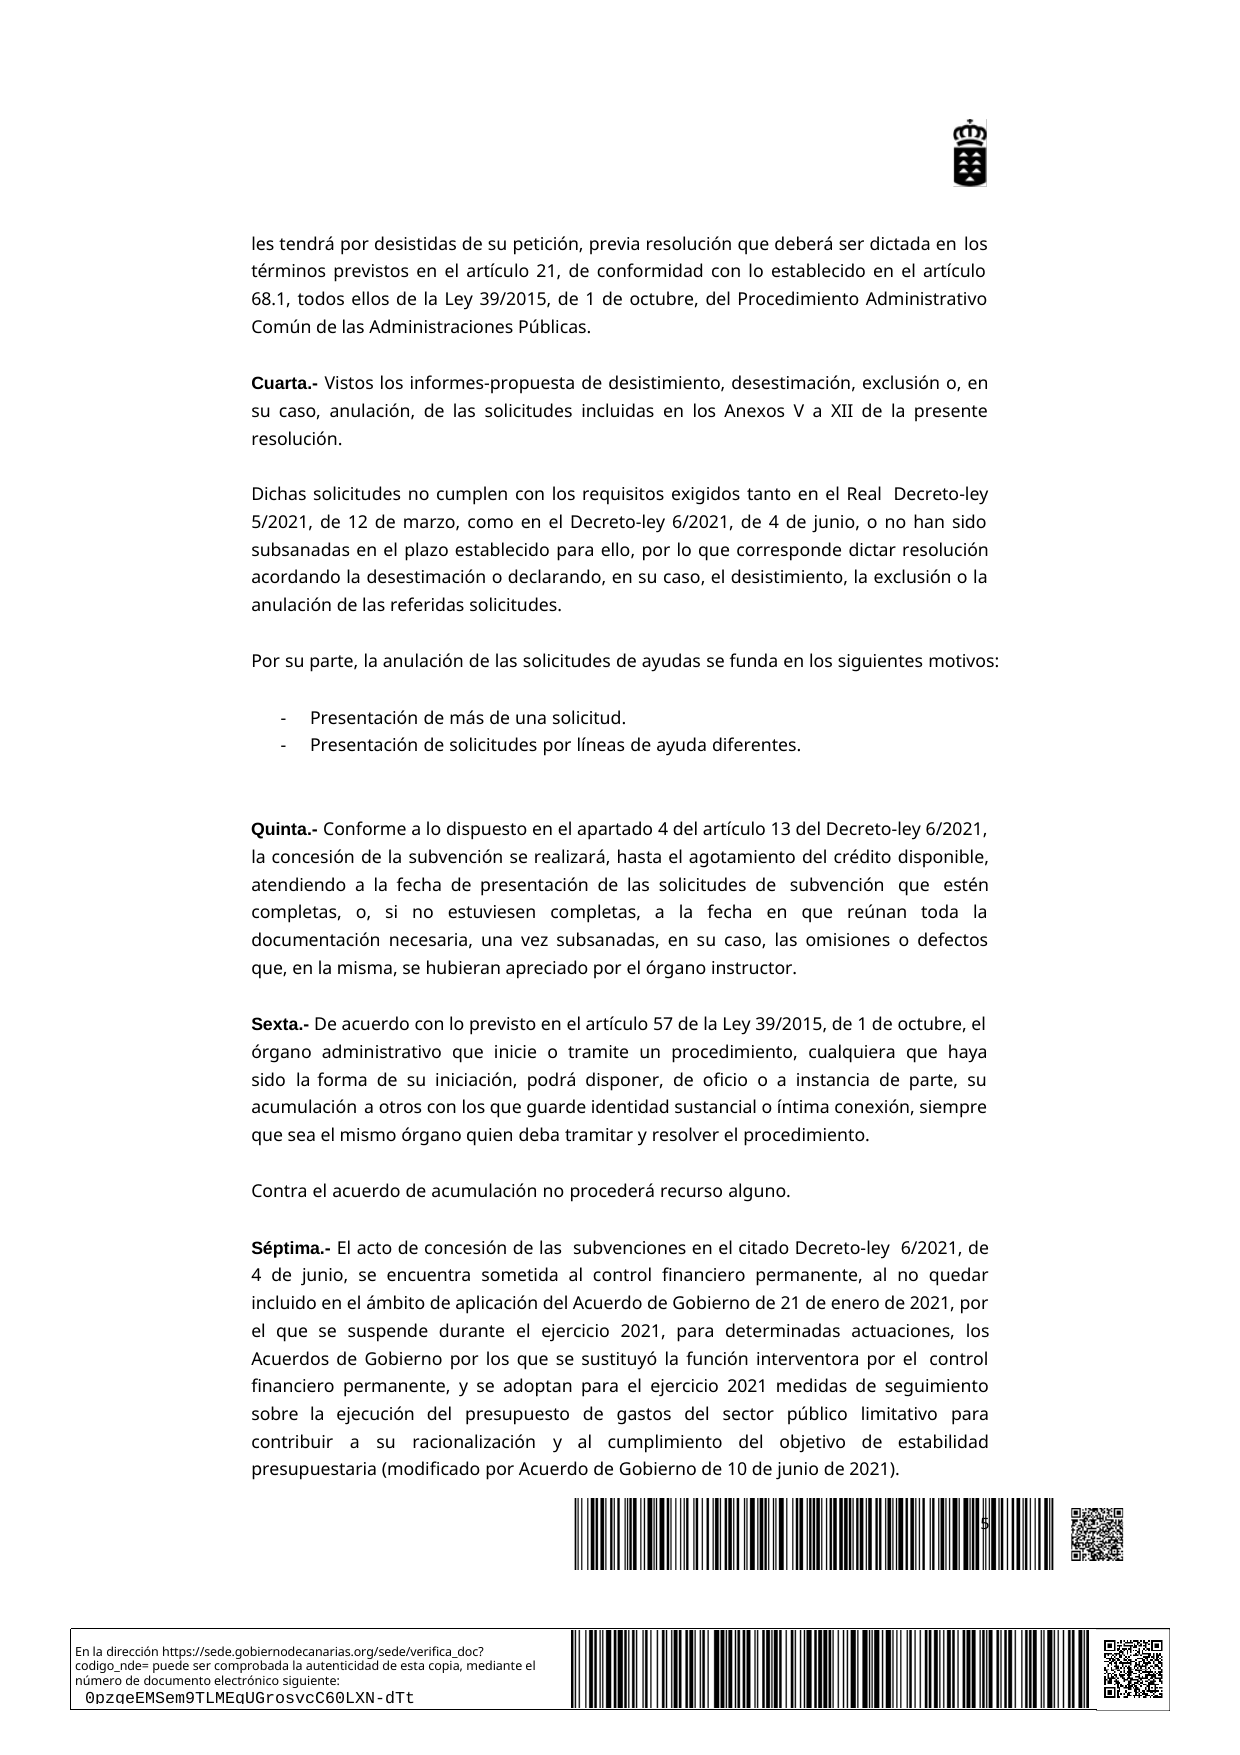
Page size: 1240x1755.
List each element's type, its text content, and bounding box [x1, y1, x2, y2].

text les tendrá por desistidas de su petición, previa resolución que deberá ser dictada en los términos previstos en el artículo 21, de conformidad con lo establecido en el artículo 68.1, todos ellos de la Ley 39/2015, de 1 de octubre, del Procedimiento Administrativo Común de las Administraciones Públicas. [251, 231, 988, 338]
text Dichas solicitudes no cumplen con los requisitos exigidos tanto en el Real Decreto-ley 5/2021, de 12 de marzo, como en el Decreto-ley 6/2021, de 4 de junio, o no han sido subsanadas en el plazo establecido para ello, por lo que corresponde dictar resolución acordando la desestimación o declarando, en su caso, el desistimiento, la exclusión o la anulación de las referidas solicitudes. [251, 482, 989, 617]
text Séptima.- El acto de concesión de las subvenciones en el citado Decreto-ley 6/2021, de 4 de junio, se encuentra sometida al control financiero permanente, al no quedar incluido en el ámbito de aplicación del Acuerdo de Gobierno de 21 de enero de 2021, por el que se suspende durante el ejercicio 2021, para determinadas actuaciones, los Acuerdos de Gobierno por los que se sustituyó la función interventora por el control financiero permanente, y se adoptan para el ejercicio 2021 medidas de seguimiento sobre la ejecución del presupuesto de gastos del sector público limitativo para contribuir a su racionalización y al cumplimiento del objetivo de estabilidad presupuestaria (modificado por Acuerdo de Gobierno de 10 de junio de 2021). [251, 1235, 989, 1481]
list Presentación de más de una solicitud. [280, 705, 1144, 729]
text Quinta.- Conforme a lo dispuesto en el apartado 4 del artículo 13 del Decreto-ley 6/2021, la concesión de la subvención se realizará, hasta el agotamiento del crédito disponible, atendiendo a la fecha de presentación de las solicitudes de subvención que estén completas, o, si no estuviesen completas, a la fecha en que reúnan toda la documentación necesaria, una vez subsanadas, en su caso, las omisiones o defectos que, en la misma, se hubieran apreciado por el órgano instructor. [251, 817, 989, 979]
list Presentación de solicitudes por líneas de ayuda diferentes. [280, 733, 1144, 757]
text 5 [98, 1512, 574, 1534]
text Por su parte, la anulación de las solicitudes de ayudas se funda en los siguientes motivos: [251, 649, 1144, 673]
text Sexta.- De acuerdo con lo previsto en el artículo 57 de la Ley 39/2015, de 1 de octubre, el órgano administrativo que inicie o tramite un procedimiento, cualquiera que haya sido la forma de su iniciación, podrá disponer, de oficio o a instancia de parte, su acumulación a otros con los que guarde identidad sustancial o íntima conexión, siempre que sea el mismo órgano quien deba tramitar y resolver el procedimiento. [251, 1012, 988, 1147]
text Contra el acuerdo de acumulación no procederá recurso alguno. [251, 1179, 1144, 1203]
text Cuarta.- Vistos los informes-propuesta de desistimiento, desestimación, exclusión o, en su caso, anulación, de las solicitudes incluidas en los Anexos V a XII de la presente resolución. [251, 371, 989, 450]
